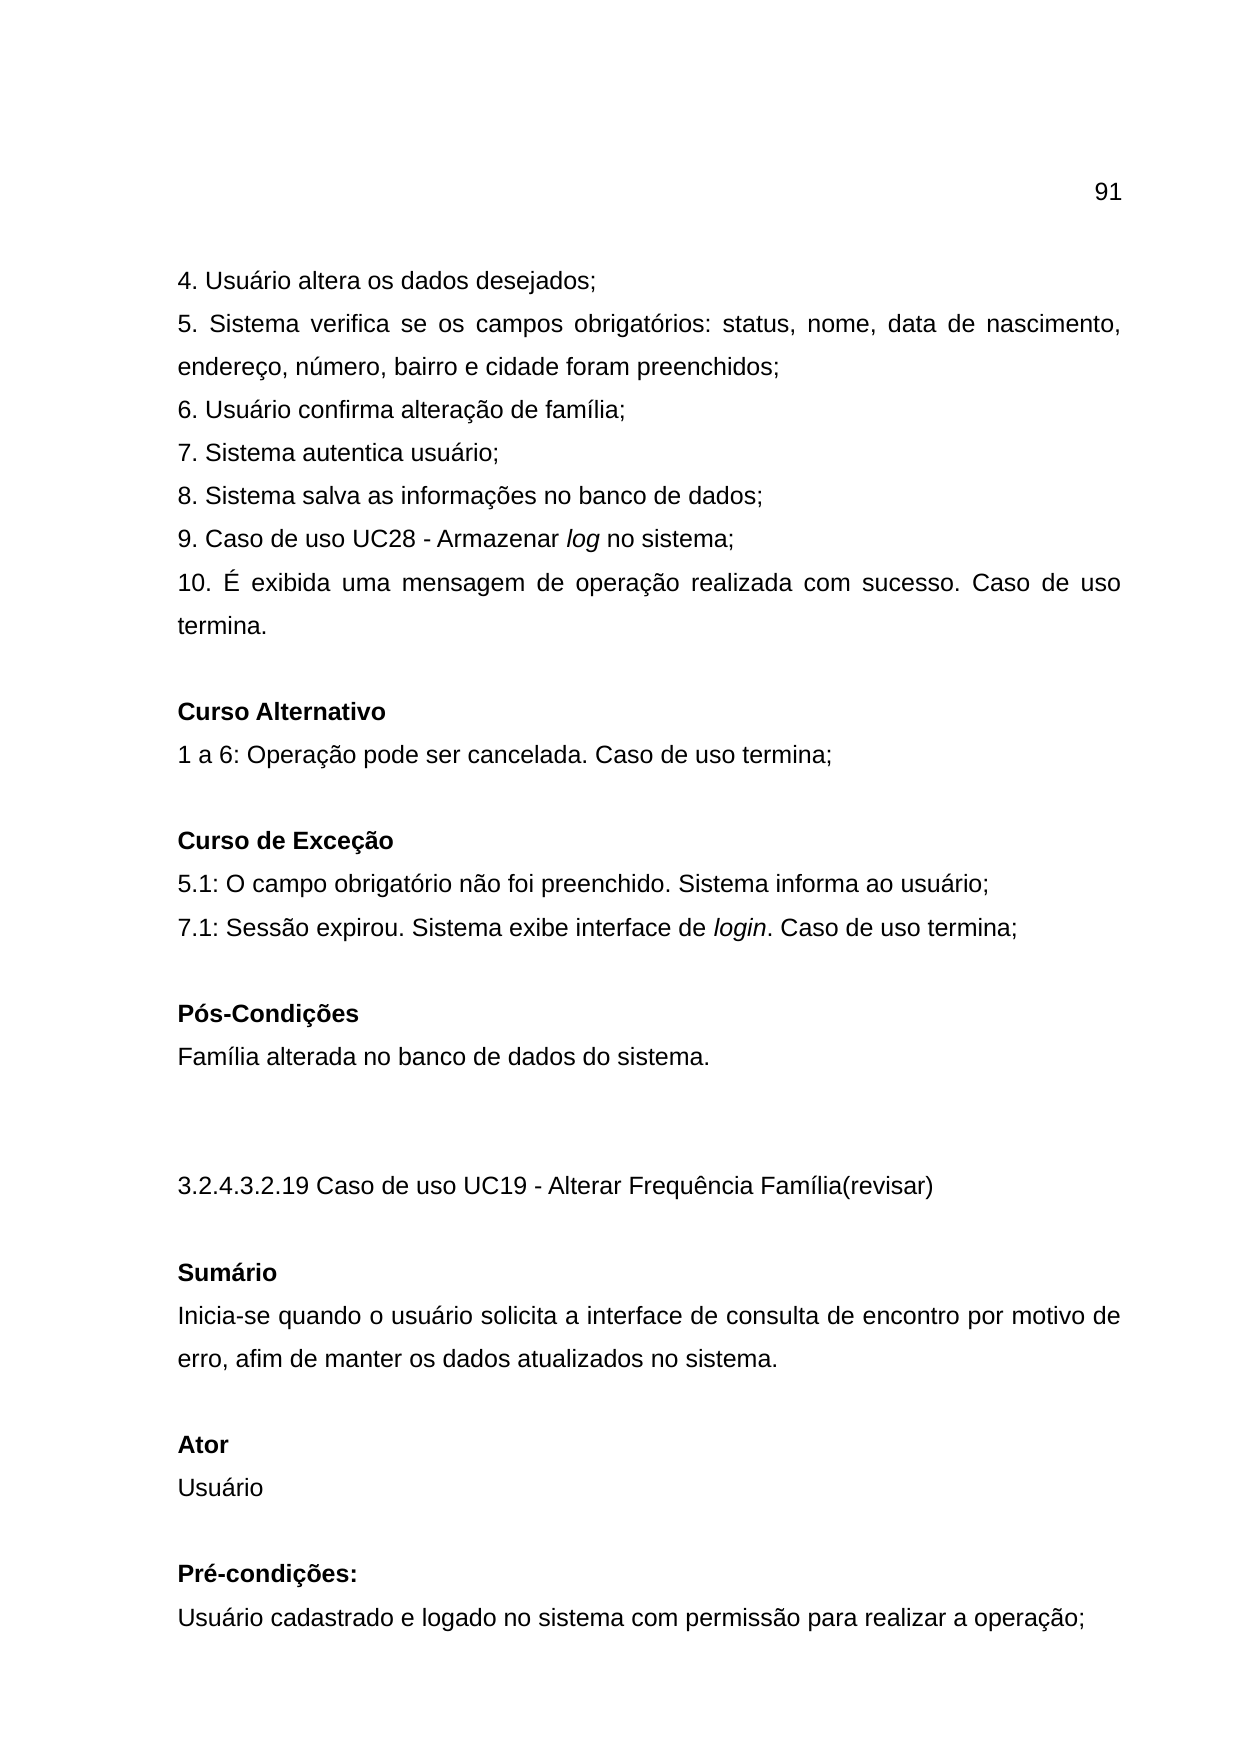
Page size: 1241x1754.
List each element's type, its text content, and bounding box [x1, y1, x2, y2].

text 9. Caso de uso UC28 - Armazenar log no sistema; [177, 524, 1122, 553]
text 10. É exibida uma mensagem de operação realizada com sucesso. Caso de uso termina. [177, 568, 1122, 639]
text 7. Sistema autentica usuário; [177, 438, 1122, 467]
text 7.1: Sessão expirou. Sistema exibe interface de login. Caso de uso termina; [177, 913, 1122, 941]
text Curso Alternativo [177, 697, 1122, 726]
text Inicia-se quando o usuário solicita a interface de consulta de encontro por motivo de erro, afim de manter os dados atualizados no sistema. [177, 1301, 1122, 1373]
text 3.2.4.3.2.19 Caso de uso UC19 - Alterar Frequência Família(revisar) [177, 1171, 1122, 1200]
text 5. Sistema verifica se os campos obrigatórios: status, nome, data de nascimento, endereço, número, bairro e cidade foram preenchidos; [177, 309, 1122, 381]
text 8. Sistema salva as informações no banco de dados; [177, 481, 1122, 510]
text Ator [177, 1430, 1122, 1459]
text Pós-Condições [177, 999, 1122, 1028]
text Sumário [177, 1258, 1122, 1286]
text 1 a 6: Operação pode ser cancelada. Caso de uso termina; [177, 740, 1122, 769]
text Usuário [177, 1473, 1122, 1502]
text Curso de Exceção [177, 826, 1122, 855]
text 4. Usuário altera os dados desejados; [177, 266, 1122, 294]
text Família alterada no banco de dados do sistema. [177, 1042, 1122, 1071]
text Pré-condições: [177, 1559, 1122, 1588]
text 6. Usuário confirma alteração de família; [177, 395, 1122, 424]
text 5.1: O campo obrigatório não foi preenchido. Sistema informa ao usuário; [177, 869, 1122, 898]
text Usuário cadastrado e logado no sistema com permissão para realizar a operação; [177, 1603, 1122, 1631]
